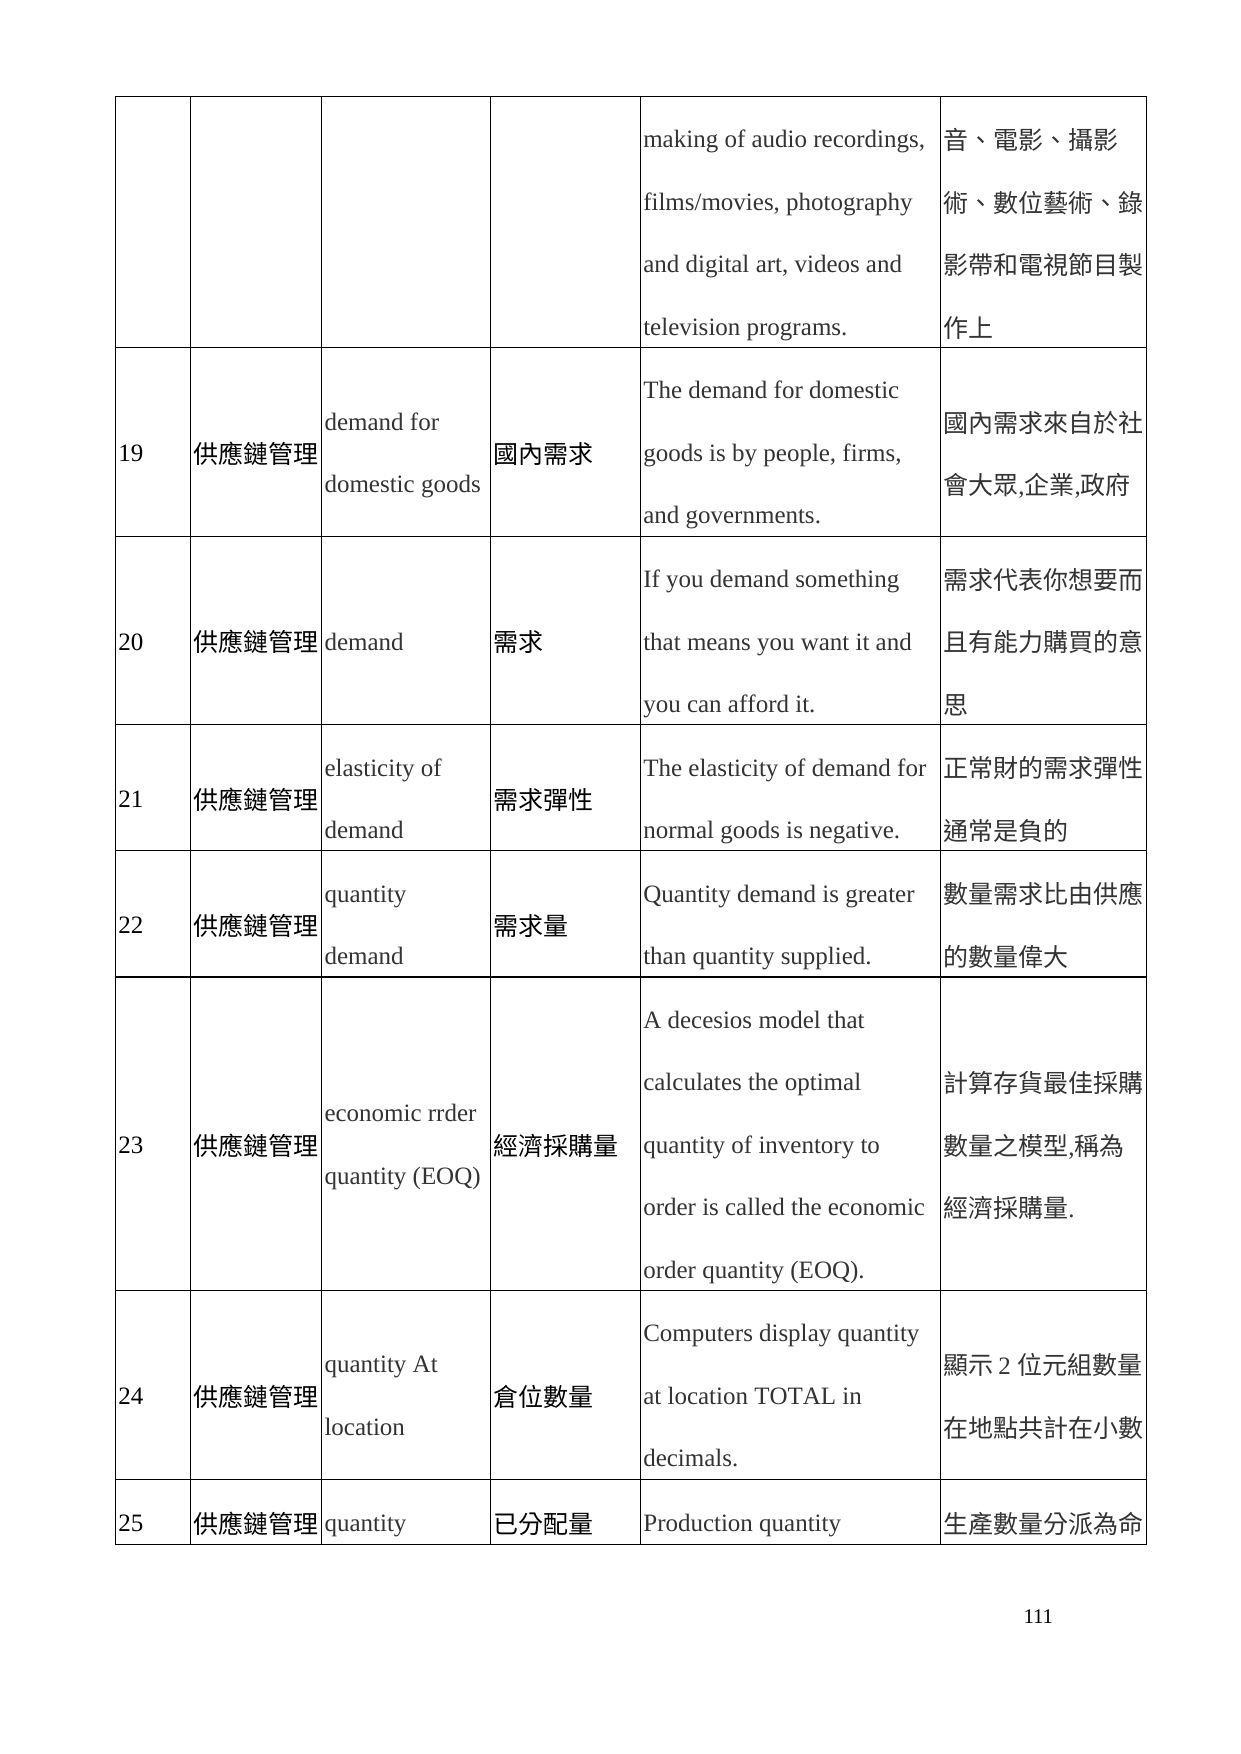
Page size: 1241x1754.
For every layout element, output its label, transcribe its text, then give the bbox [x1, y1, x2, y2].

table_cell [491, 97, 640, 347]
table_cell [116, 97, 190, 347]
table_cell 倉位數量 [491, 1291, 640, 1478]
table_cell 24 [116, 1291, 190, 1478]
table_cell economic rrder quantity (EOQ) [322, 978, 490, 1290]
table_cell 需求代表你想要而且有能力購買的意思 [941, 537, 1146, 724]
table_cell 國內需求 [491, 348, 640, 536]
table_cell 需求彈性 [491, 725, 640, 850]
table_cell Quantity demand is greater than quantity supplied. [641, 851, 940, 976]
table_cell 供應鏈管理 [191, 1480, 321, 1544]
table_cell 計算存貨最佳採購數量之模型,稱為經濟採購量. [941, 978, 1146, 1290]
table_cell 國內需求來自於社會大眾,企業,政府 [941, 348, 1146, 536]
table_cell 供應鏈管理 [191, 978, 321, 1290]
table_cell If you demand something that means you want it and you can afford it. [641, 537, 940, 724]
table_cell demand [322, 537, 490, 724]
table_cell 音、電影、攝影術、數位藝術、錄影帶和電視節目製作上 [941, 97, 1146, 347]
table_cell A decesios model that calculates the optimal quantity of inventory to order is called the economic order quantity (EOQ). [641, 978, 940, 1290]
table_cell 供應鏈管理 [191, 725, 321, 850]
table_cell 25 [116, 1480, 190, 1544]
table_cell [191, 97, 321, 347]
table_cell 需求 [491, 537, 640, 724]
table_cell quantity At location [322, 1291, 490, 1478]
table_cell 22 [116, 851, 190, 976]
table_cell 供應鏈管理 [191, 851, 321, 976]
table_cell 需求量 [491, 851, 640, 976]
table_cell quantity demand [322, 851, 490, 976]
table_cell 23 [116, 978, 190, 1290]
table_cell making of audio recordings, films/movies, photography and digital art, videos and television programs. [641, 97, 940, 347]
table_cell 21 [116, 725, 190, 850]
table_cell 供應鏈管理 [191, 1291, 321, 1478]
table_cell 已分配量 [491, 1480, 640, 1544]
table_cell 經濟採購量 [491, 978, 640, 1290]
table_cell 數量需求比由供應的數量偉大 [941, 851, 1146, 976]
table_cell demand for domestic goods [322, 348, 490, 536]
table_cell Production quantity [641, 1480, 940, 1544]
table_cell The demand for domestic goods is by people, firms, and governments. [641, 348, 940, 536]
table_cell 顯示2 位元組數量在地點共計在小數 [941, 1291, 1146, 1478]
table_cell 19 [116, 348, 190, 536]
table_cell quantity [322, 1480, 490, 1544]
table_cell 供應鏈管理 [191, 348, 321, 536]
table_cell 供應鏈管理 [191, 537, 321, 724]
table_cell elasticity of demand [322, 725, 490, 850]
table_cell 20 [116, 537, 190, 724]
table_cell 正常財的需求彈性通常是負的 [941, 725, 1146, 850]
table_cell The elasticity of demand for normal goods is negative. [641, 725, 940, 850]
table_cell 生產數量分派為命 [941, 1480, 1146, 1544]
table_cell [322, 97, 490, 347]
table_cell Computers display quantity at location TOTAL in decimals. [641, 1291, 940, 1478]
